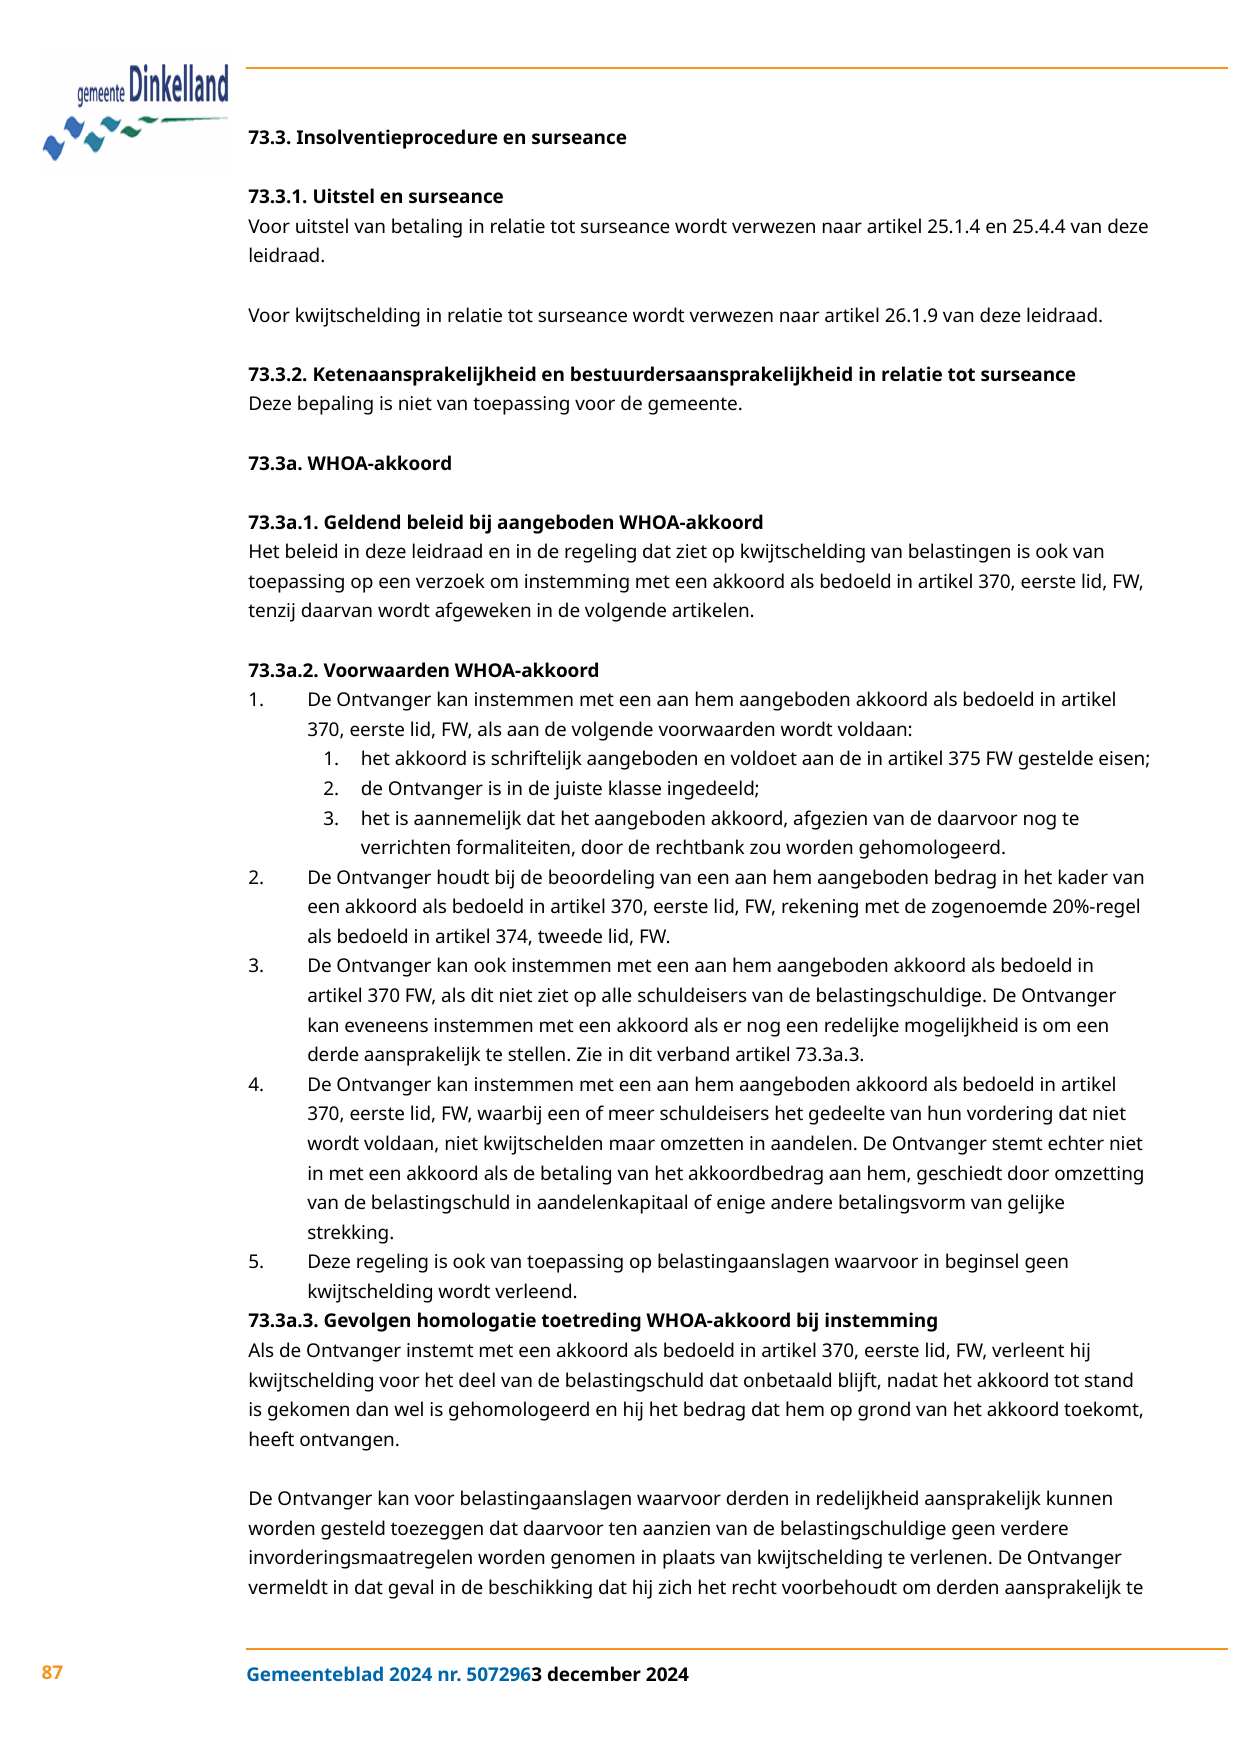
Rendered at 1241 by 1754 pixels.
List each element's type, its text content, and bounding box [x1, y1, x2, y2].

text 73.3.1. Uitstel en surseance [248, 183, 1152, 209]
list Deze regeling is ook van toepassing op belastingaanslagen waarvoor in beginsel geen kwijtschelding wordt verleend. [248, 1248, 1152, 1304]
list De Ontvanger kan instemmen met een aan hem aangeboden akkoord als bedoeld in artikel 370, eerste lid, FW, waarbij een of meer schuldeisers het gedeelte van hun vordering dat niet wordt voldaan, niet kwijtschelden maar omzetten in aandelen. De Ontvanger stemt echter niet in met een akkoord als de betaling van het akkoordbedrag aan hem, geschiedt door omzetting van de belastingschuld in aandelenkapitaal of enige andere betalingsvorm van gelijke strekking. [248, 1071, 1152, 1245]
text Deze bepaling is niet van toepassing voor de gemeente. [248, 391, 1152, 416]
text 73.3a. WHOA-akkoord [248, 450, 1152, 476]
list het akkoord is schriftelijk aangeboden en voldoet aan de in artikel 375 FW gestelde eisen; [323, 746, 1152, 771]
list De Ontvanger houdt bij de beoordeling van een aan hem aangeboden bedrag in het kader van een akkoord als bedoeld in artikel 370, eerste lid, FW, rekening met de zogenoemde 20%-regel als bedoeld in artikel 374, tweede lid, FW. [248, 864, 1152, 949]
text De Ontvanger kan voor belastingaanslagen waarvoor derden in redelijkheid aansprakelijk kunnen worden gesteld toezeggen dat daarvoor ten aanzien van de belastingschuldige geen verdere invorderingsmaatregelen worden genomen in plaats van kwijtschelding te verlenen. De Ontvanger vermeldt in dat geval in de beschikking dat hij zich het recht voorbehoudt om derden aansprakelijk te [248, 1485, 1152, 1600]
list de Ontvanger is in de juiste klasse ingedeeld; [323, 775, 1152, 801]
text Als de Ontvanger instemt met een akkoord als bedoeld in artikel 370, eerste lid, FW, verleent hij kwijtschelding voor het deel van de belastingschuld dat onbetaald blijft, nadat het akkoord tot stand is gekomen dan wel is gehomologeerd en hij het bedrag dat hem op grond van het akkoord toekomt, heeft ontvangen. [248, 1337, 1152, 1452]
list het is aannemelijk dat het aangeboden akkoord, afgezien van de daarvoor nog te verrichten formaliteiten, door de rechtbank zou worden gehomologeerd. [323, 805, 1152, 860]
text Voor uitstel van betaling in relatie tot surseance wordt verwezen naar artikel 25.1.4 en 25.4.4 van deze leidraad. [248, 213, 1152, 268]
text 73.3.2. Ketenaansprakelijkheid en bestuurdersaansprakelijkheid in relatie tot surseance [248, 361, 1152, 387]
text 73.3. Insolventieprocedure en surseance [248, 124, 1152, 150]
list De Ontvanger kan instemmen met een aan hem aangeboden akkoord als bedoeld in artikel 370, eerste lid, FW, als aan de volgende voorwaarden wordt voldaan: [248, 686, 1152, 742]
text 73.3a.3. Gevolgen homologatie toetreding WHOA-akkoord bij instemming [248, 1308, 1152, 1333]
text Voor kwijtschelding in relatie tot surseance wordt verwezen naar artikel 26.1.9 van deze leidraad. [248, 302, 1152, 328]
list De Ontvanger kan ook instemmen met een aan hem aangeboden akkoord als bedoeld in artikel 370 FW, als dit niet ziet op alle schuldeisers van de belastingschuldige. De Ontvanger kan eveneens instemmen met een akkoord als er nog een redelijke mogelijkheid is om een derde aansprakelijk te stellen. Zie in dit verband artikel 73.3a.3. [248, 953, 1152, 1067]
picture [41, 47, 231, 172]
text Het beleid in deze leidraad en in de regeling dat ziet op kwijtschelding van belastingen is ook van toepassing op een verzoek om instemming met een akkoord als bedoeld in artikel 370, eerste lid, FW, tenzij daarvan wordt afgeweken in de volgende artikelen. [248, 538, 1152, 623]
text 73.3a.2. Voorwaarden WHOA-akkoord [248, 657, 1152, 683]
text 73.3a.1. Geldend beleid bij aangeboden WHOA-akkoord [248, 509, 1152, 535]
